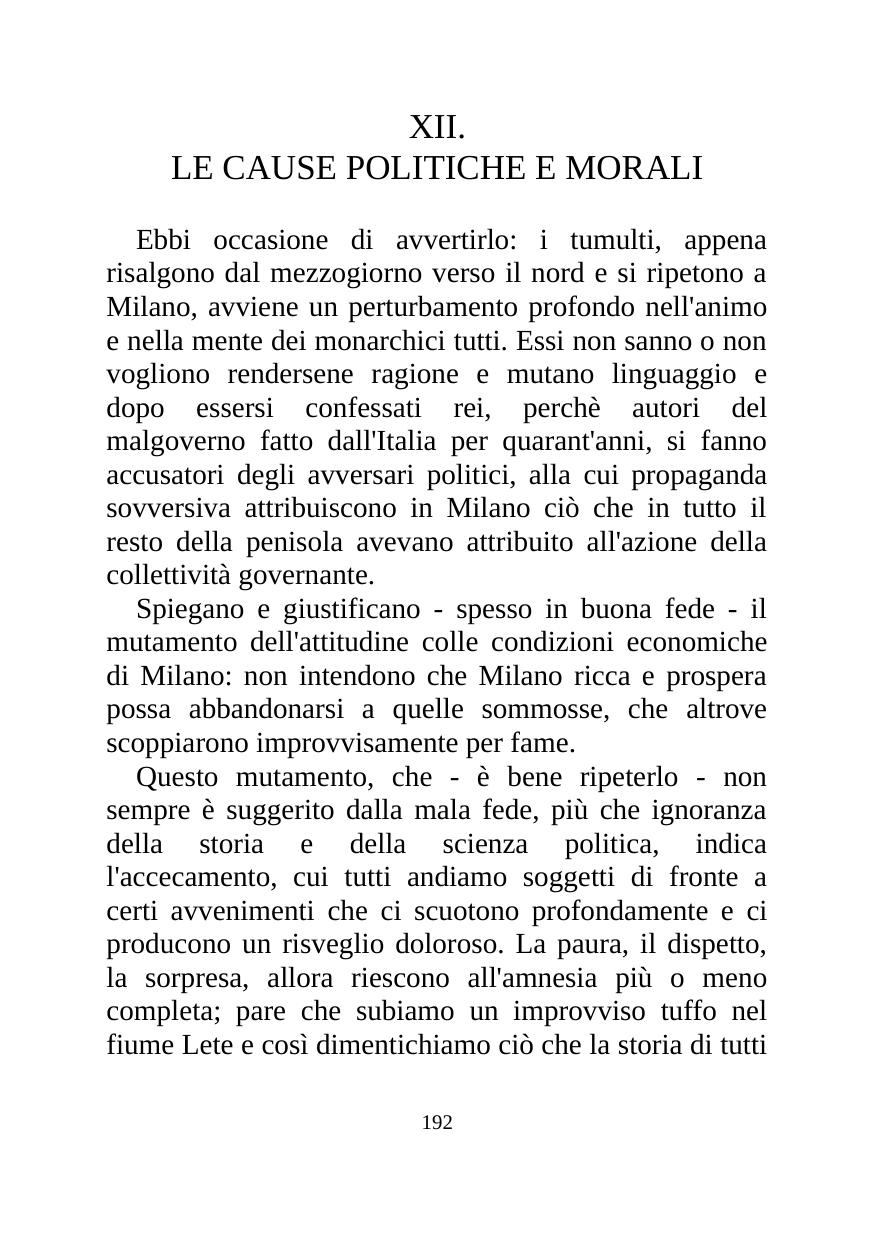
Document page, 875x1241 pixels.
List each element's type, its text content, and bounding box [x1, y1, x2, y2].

text Ebbi occasione di avvertirlo: i tumulti, appena risalgono dal mezzogiorno verso il nord e si ripetono a Milano, avviene un perturbamento profondo nell'animo e nella mente dei monarchici tutti. Essi non sanno o non vogliono rendersene ragione e mutano linguaggio e dopo essersi confessati rei, perchè autori del malgoverno fatto dall'Italia per quarant'anni, si fanno accusatori degli avversari politici, alla cui propaganda sovversiva attribuiscono in Milano ciò che in tutto il resto della penisola avevano attribuito all'azione della collettività governante. [106, 222, 768, 591]
text Spiegano e giustificano - spesso in buona fede - il mutamento dell'attitudine colle condizioni economiche di Milano: non intendono che Milano ricca e prospera possa abbandonarsi a quelle sommosse, che altrove scoppiarono improvvisamente per fame. [106, 591, 768, 759]
subtitle XII. LE CAUSE POLITICHE E MORALI [106, 106, 768, 187]
text Questo mutamento, che - è bene ripeterlo - non sempre è suggerito dalla mala fede, più che ignoranza della storia e della scienza politica, indica l'accecamento, cui tutti andiamo soggetti di fronte a certi avvenimenti che ci scuotono profondamente e ci producono un risveglio doloroso. La paura, il dispetto, la sorpresa, allora riescono all'amnesia più o meno completa; pare che subiamo un improvviso tuffo nel fiume Lete e così dimentichiamo ciò che la storia di tutti [106, 759, 768, 1061]
